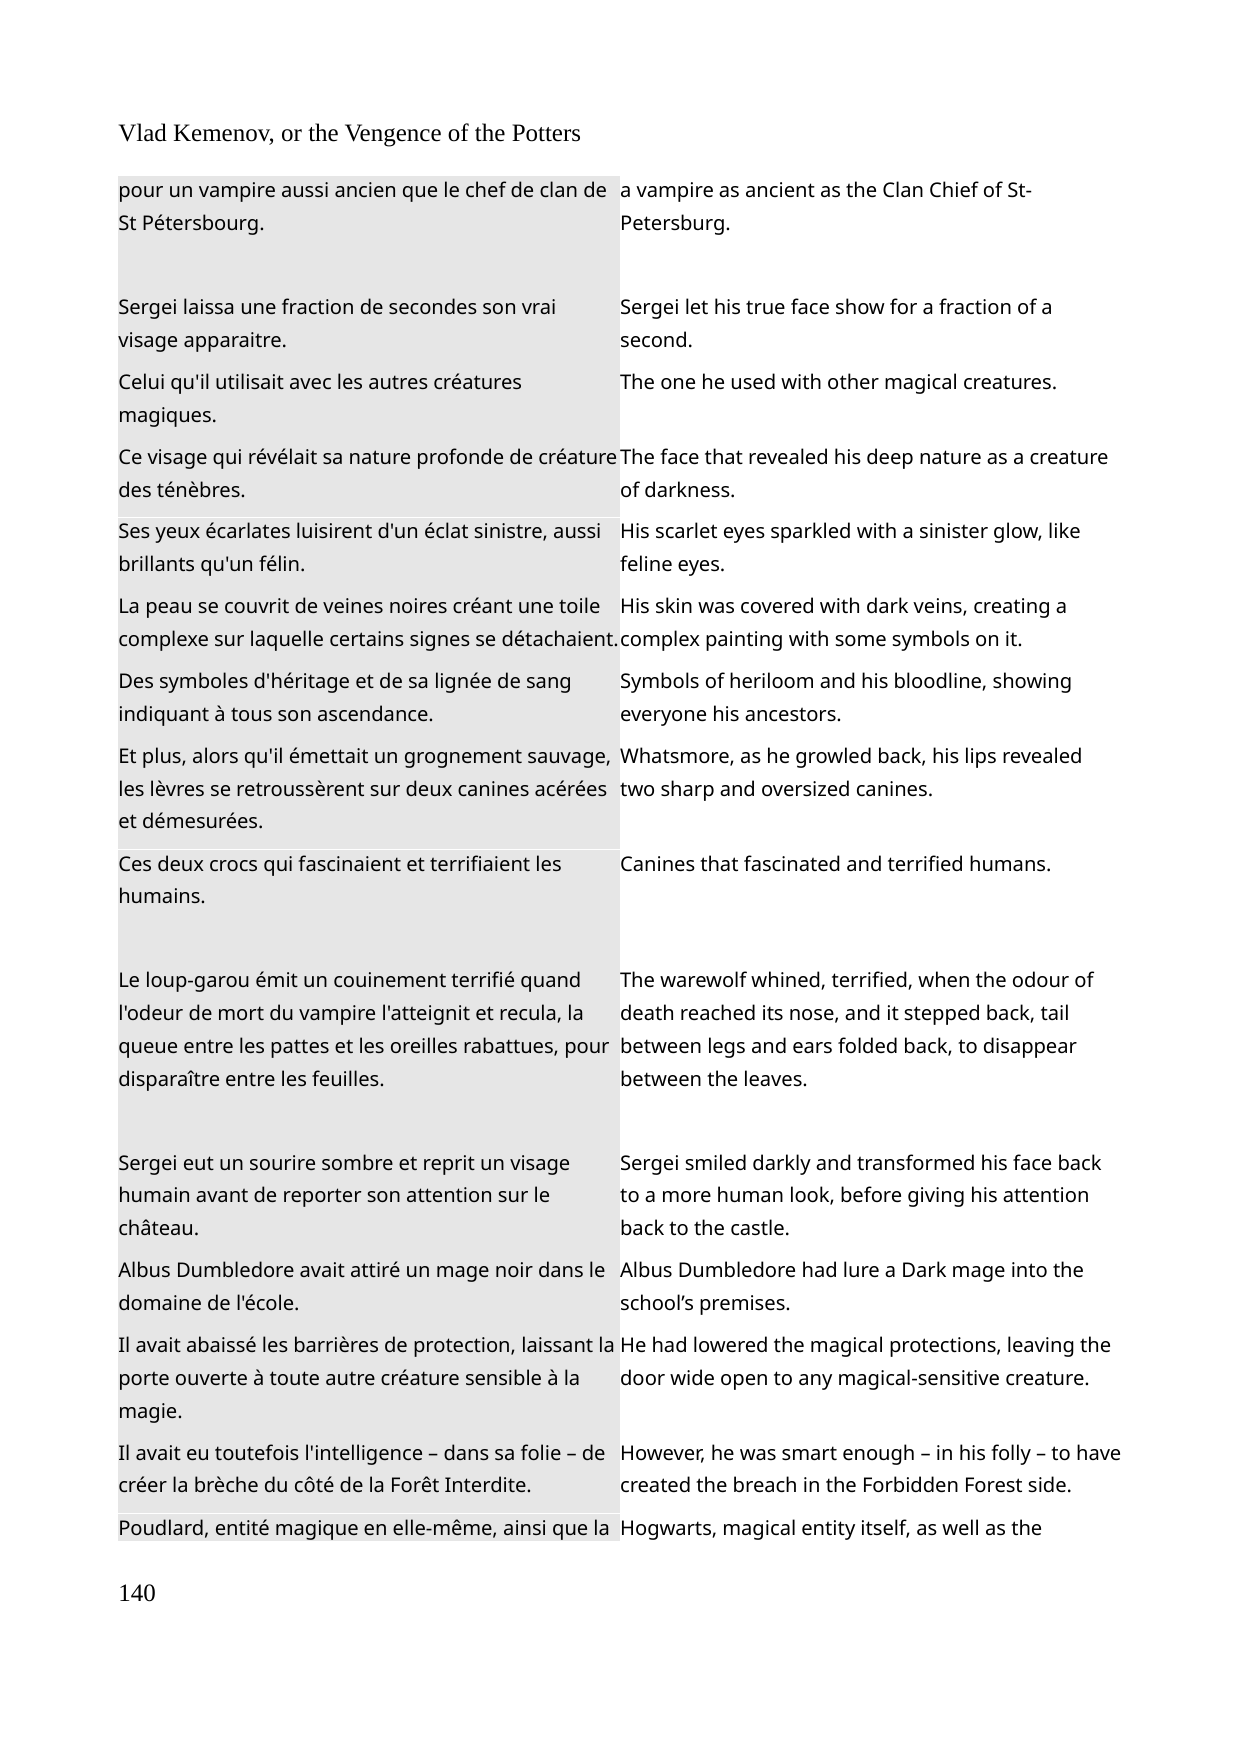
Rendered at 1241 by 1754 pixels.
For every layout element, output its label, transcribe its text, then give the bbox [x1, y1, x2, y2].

table_cell Albus Dumbledore had lure a Dark mage into the school’s premises. [620, 1256, 1122, 1331]
table_cell Il avait eu toutefois l'intelligence – dans sa folie – de créer la brèche du côté de la Forêt Interdite. [118, 1439, 620, 1513]
table_cell Ses yeux écarlates luisirent d'un éclat sinistre, aussi brillants qu'un félin. [118, 518, 620, 592]
table_cell The one he used with other magical creatures. [620, 368, 1122, 443]
table_cell Sergei smiled darkly and transformed his face back to a more human look, before giving his attention back to the castle. [620, 1149, 1122, 1256]
table_cell However, he was smart enough – in his folly – to have created the breach in the Forbidden Forest side. [620, 1439, 1122, 1513]
table_cell Sergei eut un sourire sombre et reprit un visage humain avant de reporter son attention sur le château. [118, 1149, 620, 1256]
table_cell [620, 251, 1122, 293]
table_cell Sergei laissa une fraction de secondes son vrai visage apparaitre. [118, 293, 620, 368]
table_cell Symbols of heriloom and his bloodline, showing everyone his ancestors. [620, 667, 1122, 742]
table_cell [620, 924, 1122, 966]
table_cell Albus Dumbledore avait attiré un mage noir dans le domaine de l'école. [118, 1256, 620, 1331]
table_cell He had lowered the magical protections, leaving the door wide open to any magical-sensitive creature. [620, 1331, 1122, 1439]
table_cell Hogwarts, magical entity itself, as well as the [620, 1514, 1122, 1541]
table_cell The warewolf whined, terrified, when the odour of death reached its nose, and it stepped back, tail between legs and ears folded back, to disappear between the leaves. [620, 966, 1122, 1107]
table_cell His scarlet eyes sparkled with a sinister glow, like feline eyes. [620, 518, 1122, 592]
table_cell Canines that fascinated and terrified humans. [620, 850, 1122, 924]
table_cell Celui qu'il utilisait avec les autres créatures magiques. [118, 368, 620, 443]
table_cell [118, 251, 620, 293]
table_cell Le loup-garou émit un couinement terrifié quand l'odeur de mort du vampire l'atteignit et recula, la queue entre les pattes et les oreilles rabattues, pour disparaître entre les feuilles. [118, 966, 620, 1107]
table_cell Ce visage qui révélait sa nature profonde de créature des ténèbres. [118, 443, 620, 517]
table_cell His skin was covered with dark veins, creating a complex painting with some symbols on it. [620, 592, 1122, 667]
table_cell Whatsmore, as he growled back, his lips revealed two sharp and oversized canines. [620, 742, 1122, 849]
table_cell Et plus, alors qu'il émettait un grognement sauvage, les lèvres se retroussèrent sur deux canines acérées et démesurées. [118, 742, 620, 849]
table_cell Des symboles d'héritage et de sa lignée de sang indiquant à tous son ascendance. [118, 667, 620, 742]
table_cell [118, 1107, 620, 1149]
table_cell Poudlard, entité magique en elle-même, ainsi que la [118, 1514, 620, 1541]
table_cell La peau se couvrit de veines noires créant une toile complexe sur laquelle certains signes se détachaient. [118, 592, 620, 667]
table_cell Ces deux crocs qui fascinaient et terrifiaient les humains. [118, 850, 620, 924]
table_cell The face that revealed his deep nature as a creature of darkness. [620, 443, 1122, 517]
table_cell [620, 1107, 1122, 1149]
table_cell pour un vampire aussi ancien que le chef de clan de St Pétersbourg. [118, 176, 620, 251]
table_cell [118, 924, 620, 966]
table_cell Il avait abaissé les barrières de protection, laissant la porte ouverte à toute autre créature sensible à la magie. [118, 1331, 620, 1439]
table_cell Sergei let his true face show for a fraction of a second. [620, 293, 1122, 368]
table_cell a vampire as ancient as the Clan Chief of St-Petersburg. [620, 176, 1122, 251]
